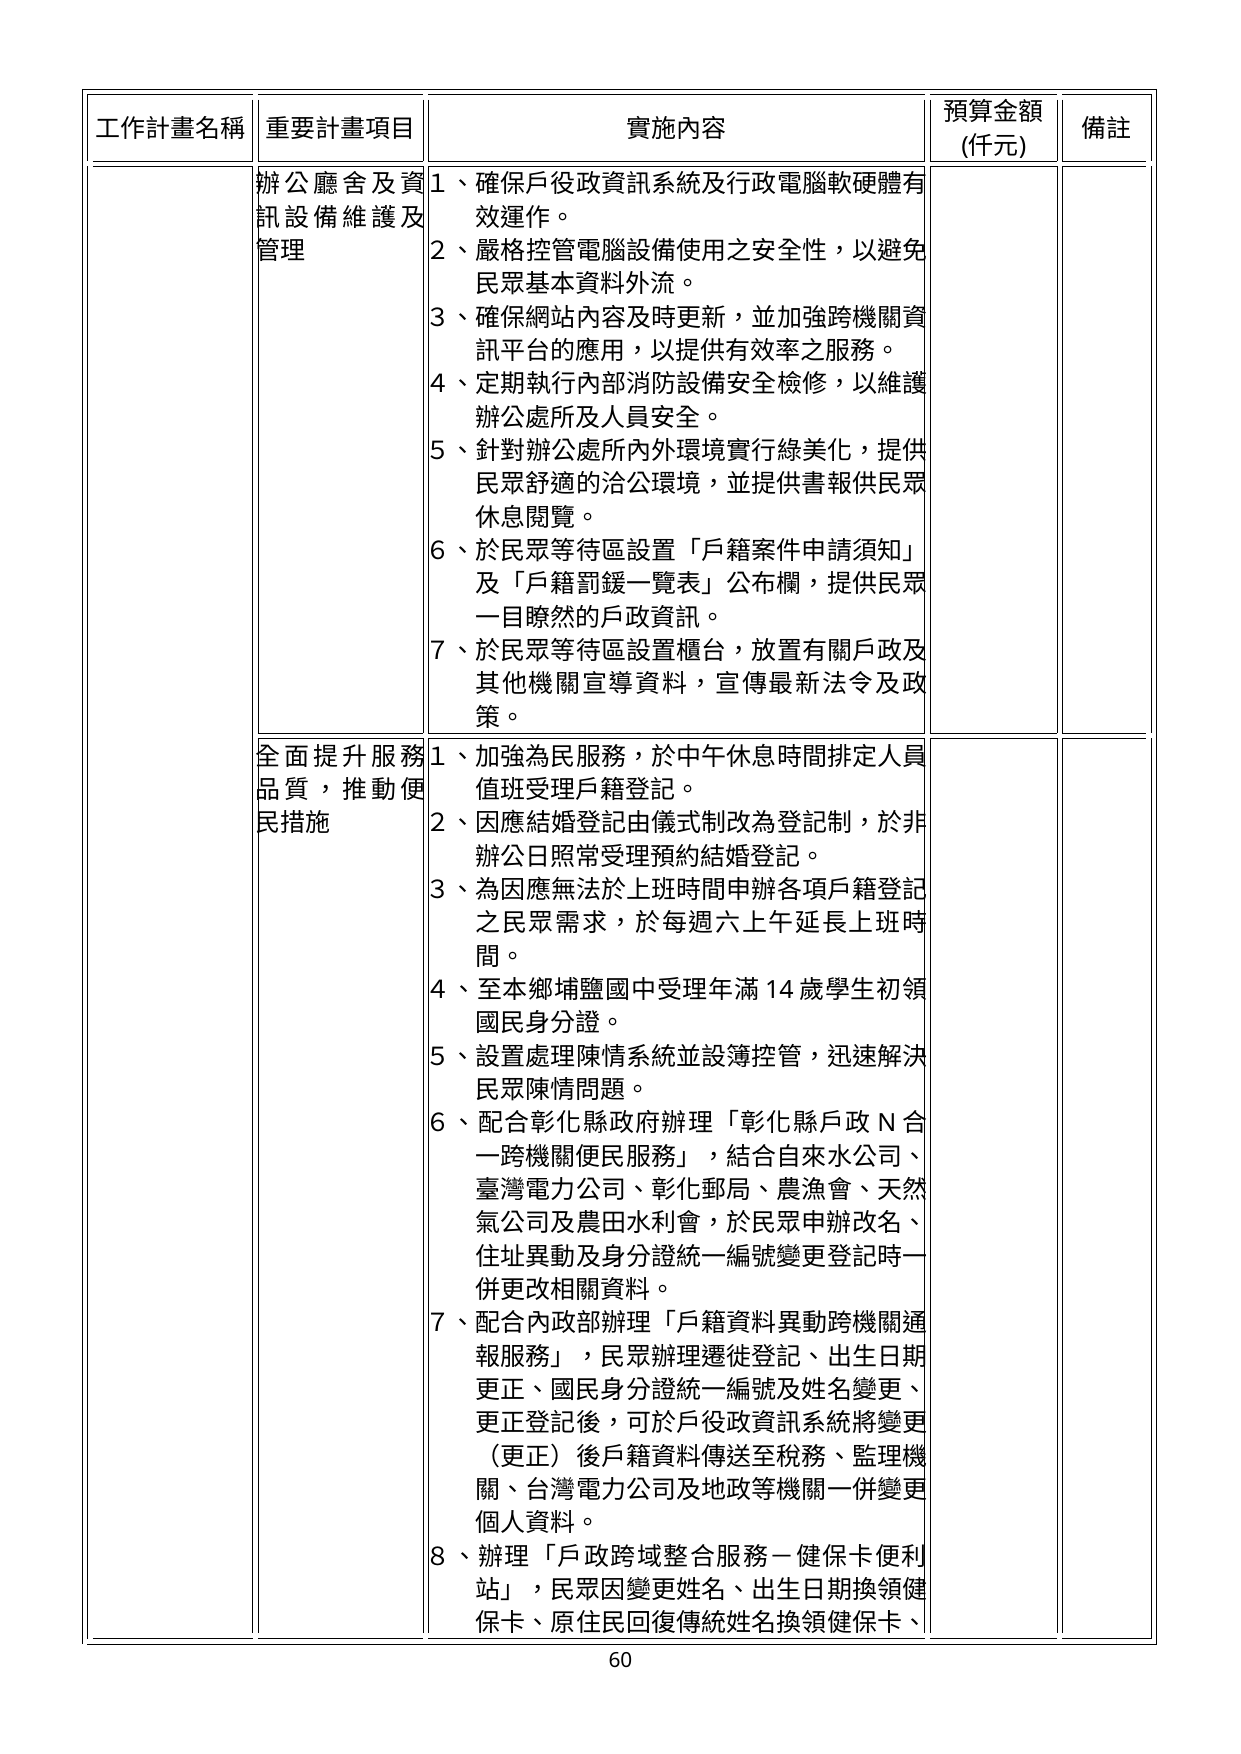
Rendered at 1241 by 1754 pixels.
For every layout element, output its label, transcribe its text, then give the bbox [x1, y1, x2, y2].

table_cell [85, 161, 255, 1638]
table_cell [927, 733, 1059, 1638]
table_header 實施內容 [425, 90, 927, 161]
table_header 重要計畫項目 [255, 90, 425, 161]
table_cell [931, 167, 1057, 733]
table_header 工作計畫名稱 [85, 90, 255, 161]
table_cell 全面提升服務品質，推動便民措施 [255, 733, 425, 1638]
table_cell [1060, 161, 1154, 733]
table_cell [927, 161, 1059, 733]
table_cell １、確保戶役政資訊系統及行政電腦軟硬體有效運作。 ２、嚴格控管電腦設備使用之安全性，以避免民眾基本資料外流。 ３、確保網站內容及時更新，並加強跨機關資訊平台的應用，以提供有效率之服務。 ４、定期執行內部消防設備安全檢修，以維護辦公處所及人員安全。 ５、針對辦公處所內外環境實行綠美化，提供民眾舒適的洽公環境，並提供書報供民眾休息閱覽。 ６、於民眾等待區設置「戶籍案件申請須知」及「戶籍罰鍰一覽表」公布欄，提供民眾一目瞭然的戶政資訊。 ７、於民眾等待區設置櫃台，放置有關戶政及其他機關宣導資料，宣傳最新法令及政策。 [425, 161, 927, 733]
table_cell 辦公廳舍及資訊設備維護及管理 [255, 161, 425, 733]
table_cell [1060, 733, 1154, 1638]
table_header 備註 [1060, 90, 1154, 161]
table_cell １、加強為民服務，於中午休息時間排定人員值班受理戶籍登記。 ２、因應結婚登記由儀式制改為登記制，於非辦公日照常受理預約結婚登記。 ３、為因應無法於上班時間申辦各項戶籍登記之民眾需求，於每週六上午延長上班時間。 ４、至本鄉埔鹽國中受理年滿14歲學生初領國民身分證。 ５、設置處理陳情系統並設簿控管，迅速解決民眾陳情問題。 ６、配合彰化縣政府辦理「彰化縣戶政N合一跨機關便民服務」，結合自來水公司、臺灣電力公司、彰化郵局、農漁會、天然氣公司及農田水利會，於民眾申辦改名、住址異動及身分證統一編號變更登記時一併更改相關資料。 ７、配合內政部辦理「戶籍資料異動跨機關通報服務」，民眾辦理遷徙登記、出生日期更正、國民身分證統一編號及姓名變更、更正登記後，可於戶役政資訊系統將變更（更正）後戶籍資料傳送至稅務、監理機關、台灣電力公司及地政等機關一併變更個人資料。 ８、辦理「戶政跨域整合服務－健保卡便利站」，民眾因變更姓名、出生日期換領健保卡、原住民回復傳統姓名換領健保卡、 [425, 733, 927, 1638]
table_header 預算金額(仟元) [927, 90, 1059, 161]
